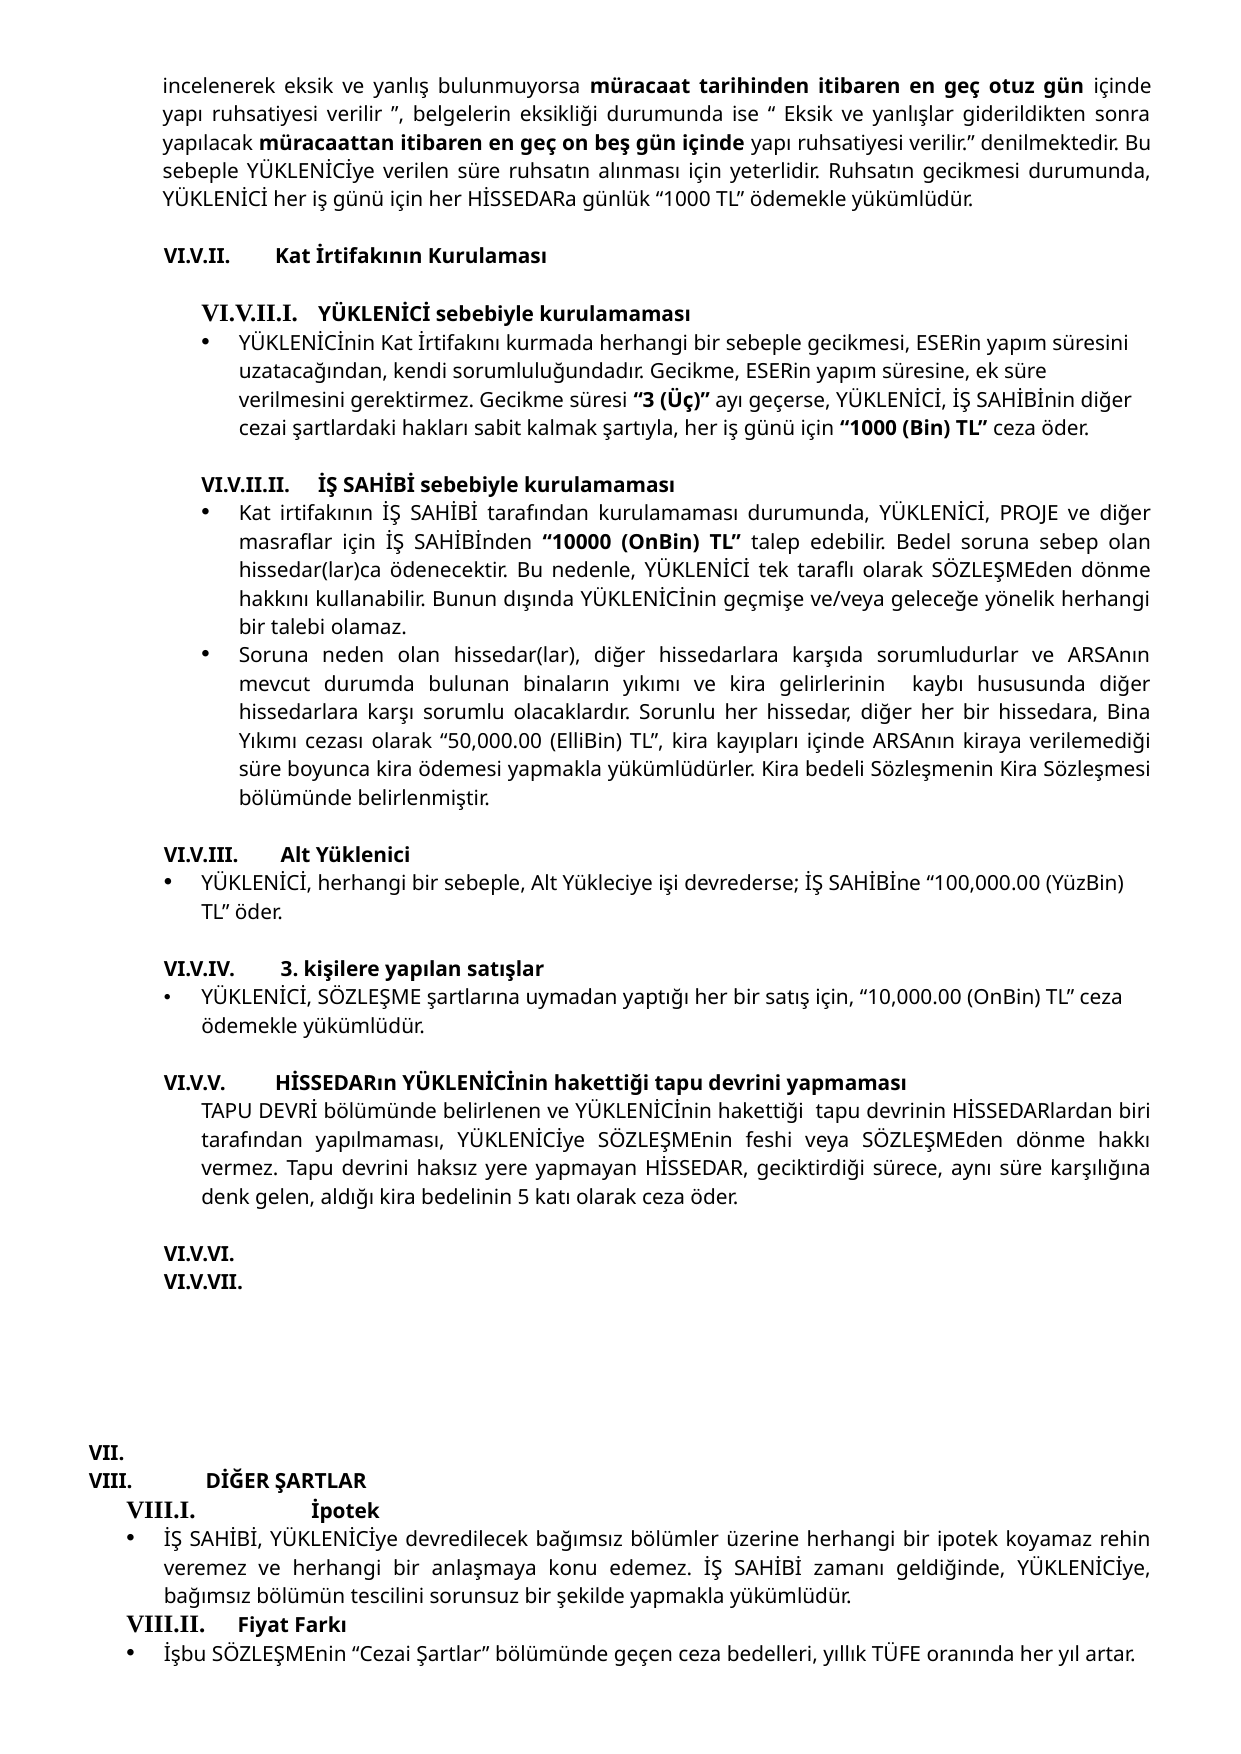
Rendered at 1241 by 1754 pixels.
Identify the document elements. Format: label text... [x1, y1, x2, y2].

list Alt Yüklenici [163, 840, 1152, 868]
list YÜKLENİCİnin Kat İrtifakını kurmada herhangi bir sebeple gecikmesi, ESERin yapım süresini uzatacağından, kendi sorumluluğundadır. Gecikme, ESERin yapım süresine, ek süre verilmesini gerektirmez. Gecikme süresi “3 (Üç)” ayı geçerse, YÜKLENİCİ, İŞ SAHİBİnin diğer cezai şartlardaki hakları sabit kalmak şartıyla, her iş günü için “1000 (Bin) TL” ceza öder. [201, 328, 1152, 442]
list 3. kişilere yapılan satışlar [163, 954, 1152, 982]
list Soruna neden olan hissedar(lar), diğer hissedarlara karşıda sorumludurlar ve ARSAnın mevcut durumda bulunan binaların yıkımı ve kira gelirlerinin kaybı hususunda diğer hissedarlara karşı sorumlu olacaklardır. Sorunlu her hissedar, diğer her bir hissedara, Bina Yıkımı cezası olarak “50,000.00 (ElliBin) TL”, kira kayıpları içinde ARSAnın kiraya verilemediği süre boyunca kira ödemesi yapmakla yükümlüdürler. Kira bedeli Sözleşmenin Kira Sözleşmesi bölümünde belirlenmiştir. [201, 641, 1152, 811]
list İşbu SÖZLEŞMEnin “Cezai Şartlar” bölümünde geçen ceza bedelleri, yıllık TÜFE oranında her yıl artar. [126, 1639, 1152, 1667]
list Kat İrtifakının Kurulaması [163, 241, 1152, 270]
list YÜKLENİCİ, herhangi bir sebeple, Alt Yükleciye işi devrederse; İŞ SAHİBİne “100,000.00 (YüzBin) TL” öder. [163, 868, 1152, 925]
list İŞ SAHİBİ, YÜKLENİCİye devredilecek bağımsız bölümler üzerine herhangi bir ipotek koyamaz rehin veremez ve herhangi bir anlaşmaya konu edemez. İŞ SAHİBİ zamanı geldiğinde, YÜKLENİCİye, bağımsız bölümün tescilini sorunsuz bir şekilde yapmakla yükümlüdür. [126, 1524, 1152, 1609]
list YÜKLENİCİ, SÖZLEŞME şartlarına uymadan yaptığı her bir satış için, “10,000.00 (OnBin) TL” ceza ödemekle yükümlüdür. [163, 982, 1152, 1039]
list Kat irtifakının İŞ SAHİBİ tarafından kurulamaması durumunda, YÜKLENİCİ, PROJE ve diğer masraflar için İŞ SAHİBİnden “10000 (OnBin) TL” talep edebilir. Bedel soruna sebep olan hissedar(lar)ca ödenecektir. Bu nedenle, YÜKLENİCİ tek taraflı olarak SÖZLEŞMEden dönme hakkını kullanabilir. Bunun dışında YÜKLENİCİnin geçmişe ve/veya geleceğe yönelik herhangi bir talebi olamaz. [201, 498, 1152, 641]
list Fiyat Farkı [126, 1609, 1152, 1639]
list YÜKLENİCİ sebebiyle kurulamaması [201, 298, 1152, 328]
list İpotek [126, 1495, 1152, 1524]
text incelenerek eksik ve yanlış bulunmuyorsa müracaat tarihinden itibaren en geç otuz gün içinde yapı ruhsatiyesi verilir ”, belgelerin eksikliği durumunda ise “ Eksik ve yanlışlar giderildikten sonra yapılacak müracaattan itibaren en geç on beş gün içinde yapı ruhsatiyesi verilir.” denilmektedir. Bu sebeple YÜKLENİCİye verilen süre ruhsatın alınması için yeterlidir. Ruhsatın gecikmesi durumunda, YÜKLENİCİ her iş günü için her HİSSEDARa günlük “1000 TL” ödemekle yükümlüdür. [162, 71, 1152, 213]
list HİSSEDARın YÜKLENİCİnin hakettiği tapu devrini yapmaması [163, 1068, 1152, 1097]
list İŞ SAHİBİ sebebiyle kurulamaması [201, 470, 1152, 498]
list TAPU DEVRİ bölümünde belirlenen ve YÜKLENİCİnin hakettiği tapu devrinin HİSSEDARlardan biri tarafından yapılmaması, YÜKLENİCİye SÖZLEŞMEnin feshi veya SÖZLEŞMEden dönme hakkı vermez. Tapu devrini haksız yere yapmayan HİSSEDAR, geciktirdiği sürece, aynı süre karşılığına denk gelen, aldığı kira bedelinin 5 katı olarak ceza öder. [163, 1097, 1152, 1210]
list DİĞER ŞARTLAR [88, 1466, 1152, 1495]
